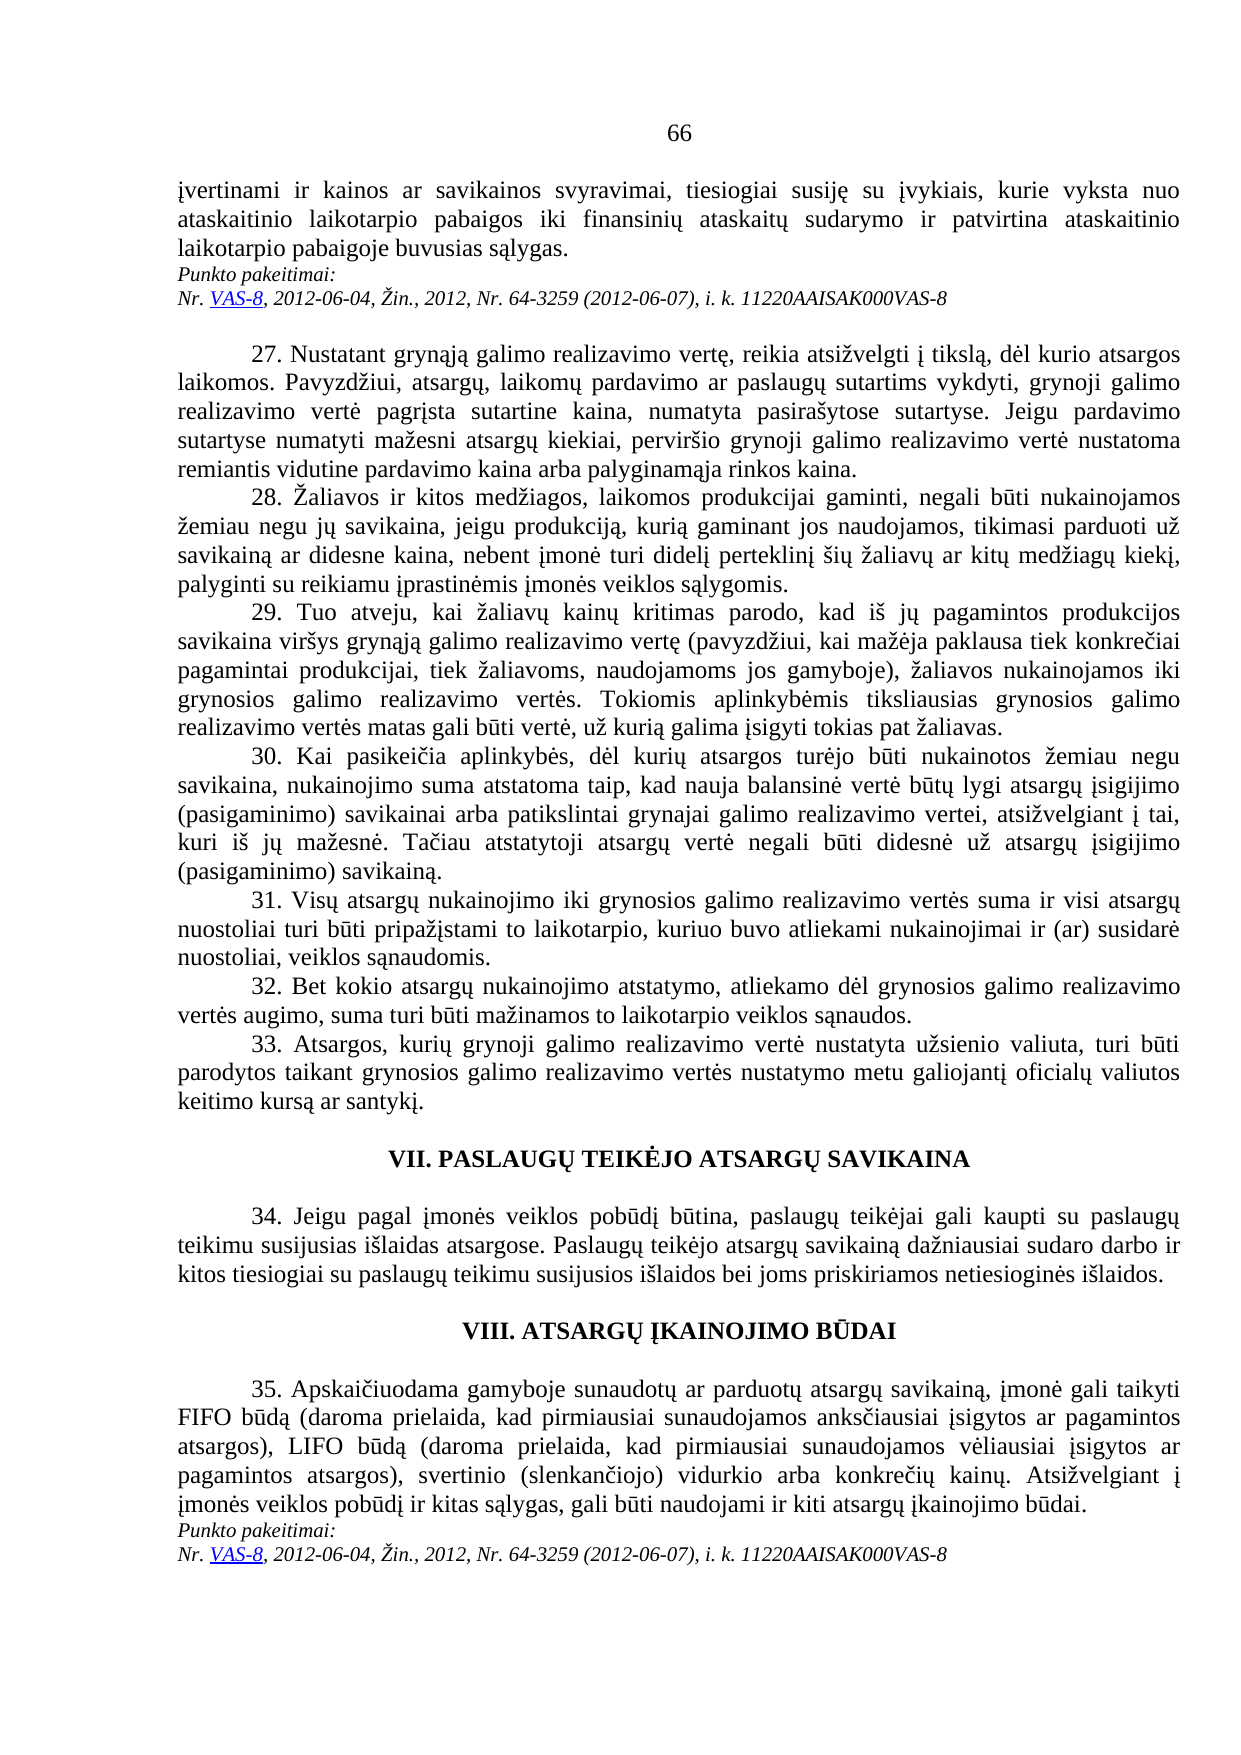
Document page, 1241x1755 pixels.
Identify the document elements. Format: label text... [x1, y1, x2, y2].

text Nr. VAS-8, 2012-06-04, Žin., 2012, Nr. 64-3259 (2012-06-07), i. k. 11220AAISAK000VAS-8 [177, 1542, 1181, 1566]
text Punkto pakeitimai: [177, 262, 1181, 286]
text 27. Nustatant grynąją galimo realizavimo vertę, reikia atsižvelgti į tikslą, dėl kurio atsargos laikomos. Pavyzdžiui, atsargų, laikomų pardavimo ar paslaugų sutartims vykdyti, grynoji galimo realizavimo vertė pagrįsta sutartine kaina, numatyta pasirašytose sutartyse. Jeigu pardavimo sutartyse numatyti mažesni atsargų kiekiai, perviršio grynoji galimo realizavimo vertė nustatoma remiantis vidutine pardavimo kaina arba palyginamąja rinkos kaina. [177, 339, 1181, 482]
text įvertinami ir kainos ar savikainos svyravimai, tiesiogiai susiję su įvykiais, kurie vyksta nuo ataskaitinio laikotarpio pabaigos iki finansinių ataskaitų sudarymo ir patvirtina ataskaitinio laikotarpio pabaigoje buvusias sąlygas. [177, 176, 1181, 262]
text 31. Visų atsargų nukainojimo iki grynosios galimo realizavimo vertės suma ir visi atsargų nuostoliai turi būti pripažįstami to laikotarpio, kuriuo buvo atliekami nukainojimai ir (ar) susidarė nuostoliai, veiklos sąnaudomis. [177, 885, 1181, 971]
text 29. Tuo atveju, kai žaliavų kainų kritimas parodo, kad iš jų pagamintos produkcijos savikaina viršys grynąją galimo realizavimo vertę (pavyzdžiui, kai mažėja paklausa tiek konkrečiai pagamintai produkcijai, tiek žaliavoms, naudojamoms jos gamyboje), žaliavos nukainojamos iki grynosios galimo realizavimo vertės. Tokiomis aplinkybėmis tiksliausias grynosios galimo realizavimo vertės matas gali būti vertė, už kurią galima įsigyti tokias pat žaliavas. [177, 597, 1181, 741]
text 32. Bet kokio atsargų nukainojimo atstatymo, atliekamo dėl grynosios galimo realizavimo vertės augimo, suma turi būti mažinamos to laikotarpio veiklos sąnaudos. [177, 971, 1181, 1029]
text Punkto pakeitimai: [177, 1517, 1181, 1542]
text 33. Atsargos, kurių grynoji galimo realizavimo vertė nustatyta užsienio valiuta, turi būti parodytos taikant grynosios galimo realizavimo vertės nustatymo metu galiojantį oficialų valiutos keitimo kursą ar santykį. [177, 1029, 1181, 1115]
text VIII. ATSARGŲ ĮKAINOJIMO BŪDAI [177, 1316, 1181, 1345]
text 35. Apskaičiuodama gamyboje sunaudotų ar parduotų atsargų savikainą, įmonė gali taikyti FIFO būdą (daroma prielaida, kad pirmiausiai sunaudojamos anksčiausiai įsigytos ar pagamintos atsargos), LIFO būdą (daroma prielaida, kad pirmiausiai sunaudojamos vėliausiai įsigytos ar pagamintos atsargos), svertinio (slenkančiojo) vidurkio arba konkrečių kainų. Atsižvelgiant į įmonės veiklos pobūdį ir kitas sąlygas, gali būti naudojami ir kiti atsargų įkainojimo būdai. [177, 1374, 1181, 1517]
text 30. Kai pasikeičia aplinkybės, dėl kurių atsargos turėjo būti nukainotos žemiau negu savikaina, nukainojimo suma atstatoma taip, kad nauja balansinė vertė būtų lygi atsargų įsigijimo (pasigaminimo) savikainai arba patikslintai grynajai galimo realizavimo vertei, atsižvelgiant į tai, kuri iš jų mažesnė. Tačiau atstatytoji atsargų vertė negali būti didesnė už atsargų įsigijimo (pasigaminimo) savikainą. [177, 741, 1181, 885]
text 34. Jeigu pagal įmonės veiklos pobūdį būtina, paslaugų teikėjai gali kaupti su paslaugų teikimu susijusias išlaidas atsargose. Paslaugų teikėjo atsargų savikainą dažniausiai sudaro darbo ir kitos tiesiogiai su paslaugų teikimu susijusios išlaidos bei joms priskiriamos netiesioginės išlaidos. [177, 1201, 1181, 1287]
text Nr. VAS-8, 2012-06-04, Žin., 2012, Nr. 64-3259 (2012-06-07), i. k. 11220AAISAK000VAS-8 [177, 286, 1181, 310]
text 28. Žaliavos ir kitos medžiagos, laikomos produkcijai gaminti, negali būti nukainojamos žemiau negu jų savikaina, jeigu produkciją, kurią gaminant jos naudojamos, tikimasi parduoti už savikainą ar didesne kaina, nebent įmonė turi didelį perteklinį šių žaliavų ar kitų medžiagų kiekį, palyginti su reikiamu įprastinėmis įmonės veiklos sąlygomis. [177, 482, 1181, 597]
text VII. PASLAUGŲ TEIKĖJO ATSARGŲ SAVIKAINA [177, 1144, 1181, 1172]
